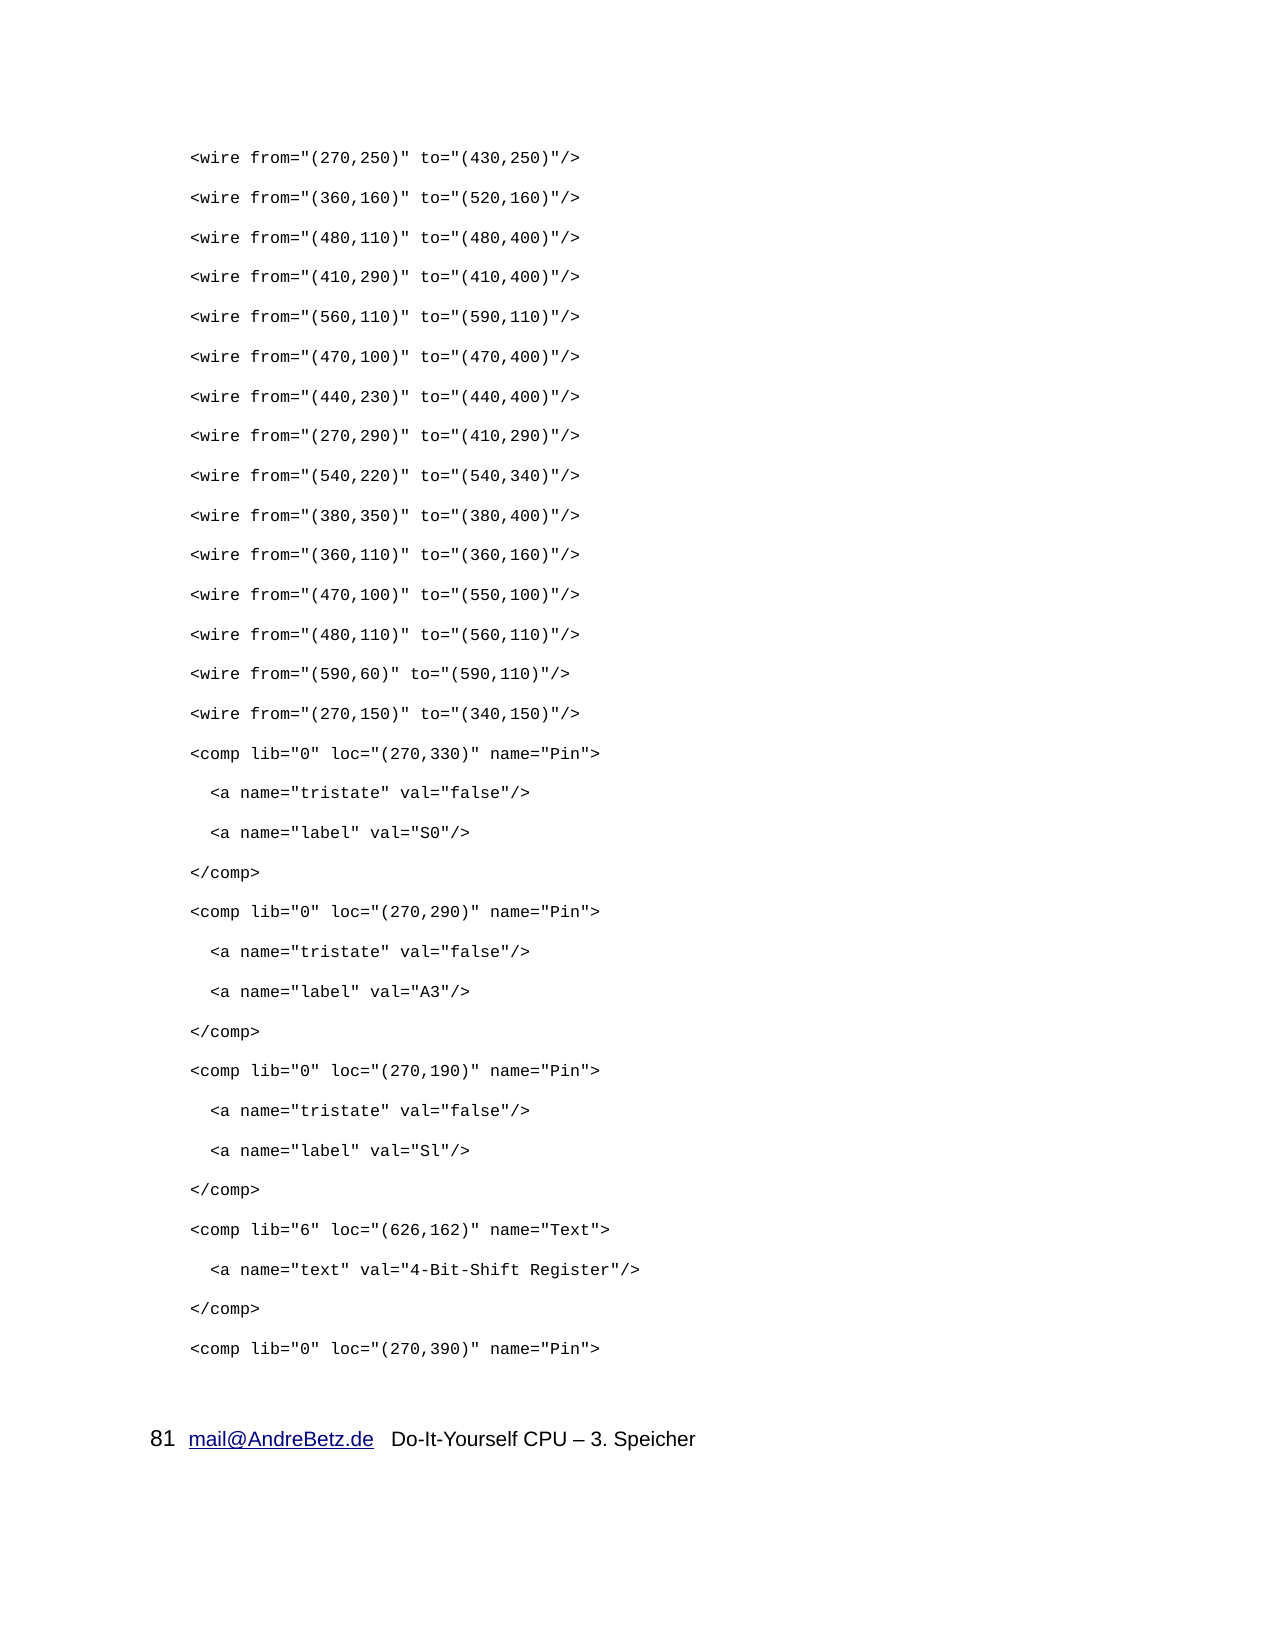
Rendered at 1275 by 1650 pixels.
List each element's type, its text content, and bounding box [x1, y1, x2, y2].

text <a name="tristate" val="false"/> [150, 944, 1125, 963]
text </comp> [150, 1023, 1125, 1042]
text <wire from="(590,60)" to="(590,110)"/> [150, 666, 1125, 685]
text <wire from="(270,250)" to="(430,250)"/> [150, 150, 1125, 169]
text <a name="label" val="Sl"/> [150, 1142, 1125, 1161]
text <wire from="(440,230)" to="(440,400)"/> [150, 388, 1125, 407]
text <comp lib="0" loc="(270,290)" name="Pin"> [150, 904, 1125, 923]
text <comp lib="6" loc="(626,162)" name="Text"> [150, 1222, 1125, 1240]
text <wire from="(470,100)" to="(550,100)"/> [150, 587, 1125, 605]
text <wire from="(270,290)" to="(410,290)"/> [150, 428, 1125, 447]
text <wire from="(480,110)" to="(480,400)"/> [150, 229, 1125, 248]
text <a name="tristate" val="false"/> [150, 1102, 1125, 1121]
text <wire from="(560,110)" to="(590,110)"/> [150, 309, 1125, 328]
text </comp> [150, 1182, 1125, 1201]
text <wire from="(480,110)" to="(560,110)"/> [150, 626, 1125, 645]
text <a name="text" val="4-Bit-Shift Register"/> [150, 1261, 1125, 1280]
text <a name="label" val="S0"/> [150, 825, 1125, 843]
text <wire from="(540,220)" to="(540,340)"/> [150, 467, 1125, 486]
text <comp lib="0" loc="(270,330)" name="Pin"> [150, 745, 1125, 764]
text <wire from="(380,350)" to="(380,400)"/> [150, 507, 1125, 526]
text <wire from="(270,150)" to="(340,150)"/> [150, 706, 1125, 724]
text </comp> [150, 1301, 1125, 1320]
text <wire from="(410,290)" to="(410,400)"/> [150, 269, 1125, 288]
text <a name="tristate" val="false"/> [150, 785, 1125, 804]
text </comp> [150, 864, 1125, 883]
text <a name="label" val="A3"/> [150, 983, 1125, 1002]
text <wire from="(470,100)" to="(470,400)"/> [150, 348, 1125, 367]
text <comp lib="0" loc="(270,190)" name="Pin"> [150, 1063, 1125, 1082]
text <wire from="(360,160)" to="(520,160)"/> [150, 190, 1125, 208]
text <comp lib="0" loc="(270,390)" name="Pin"> [150, 1341, 1125, 1359]
text <wire from="(360,110)" to="(360,160)"/> [150, 547, 1125, 566]
